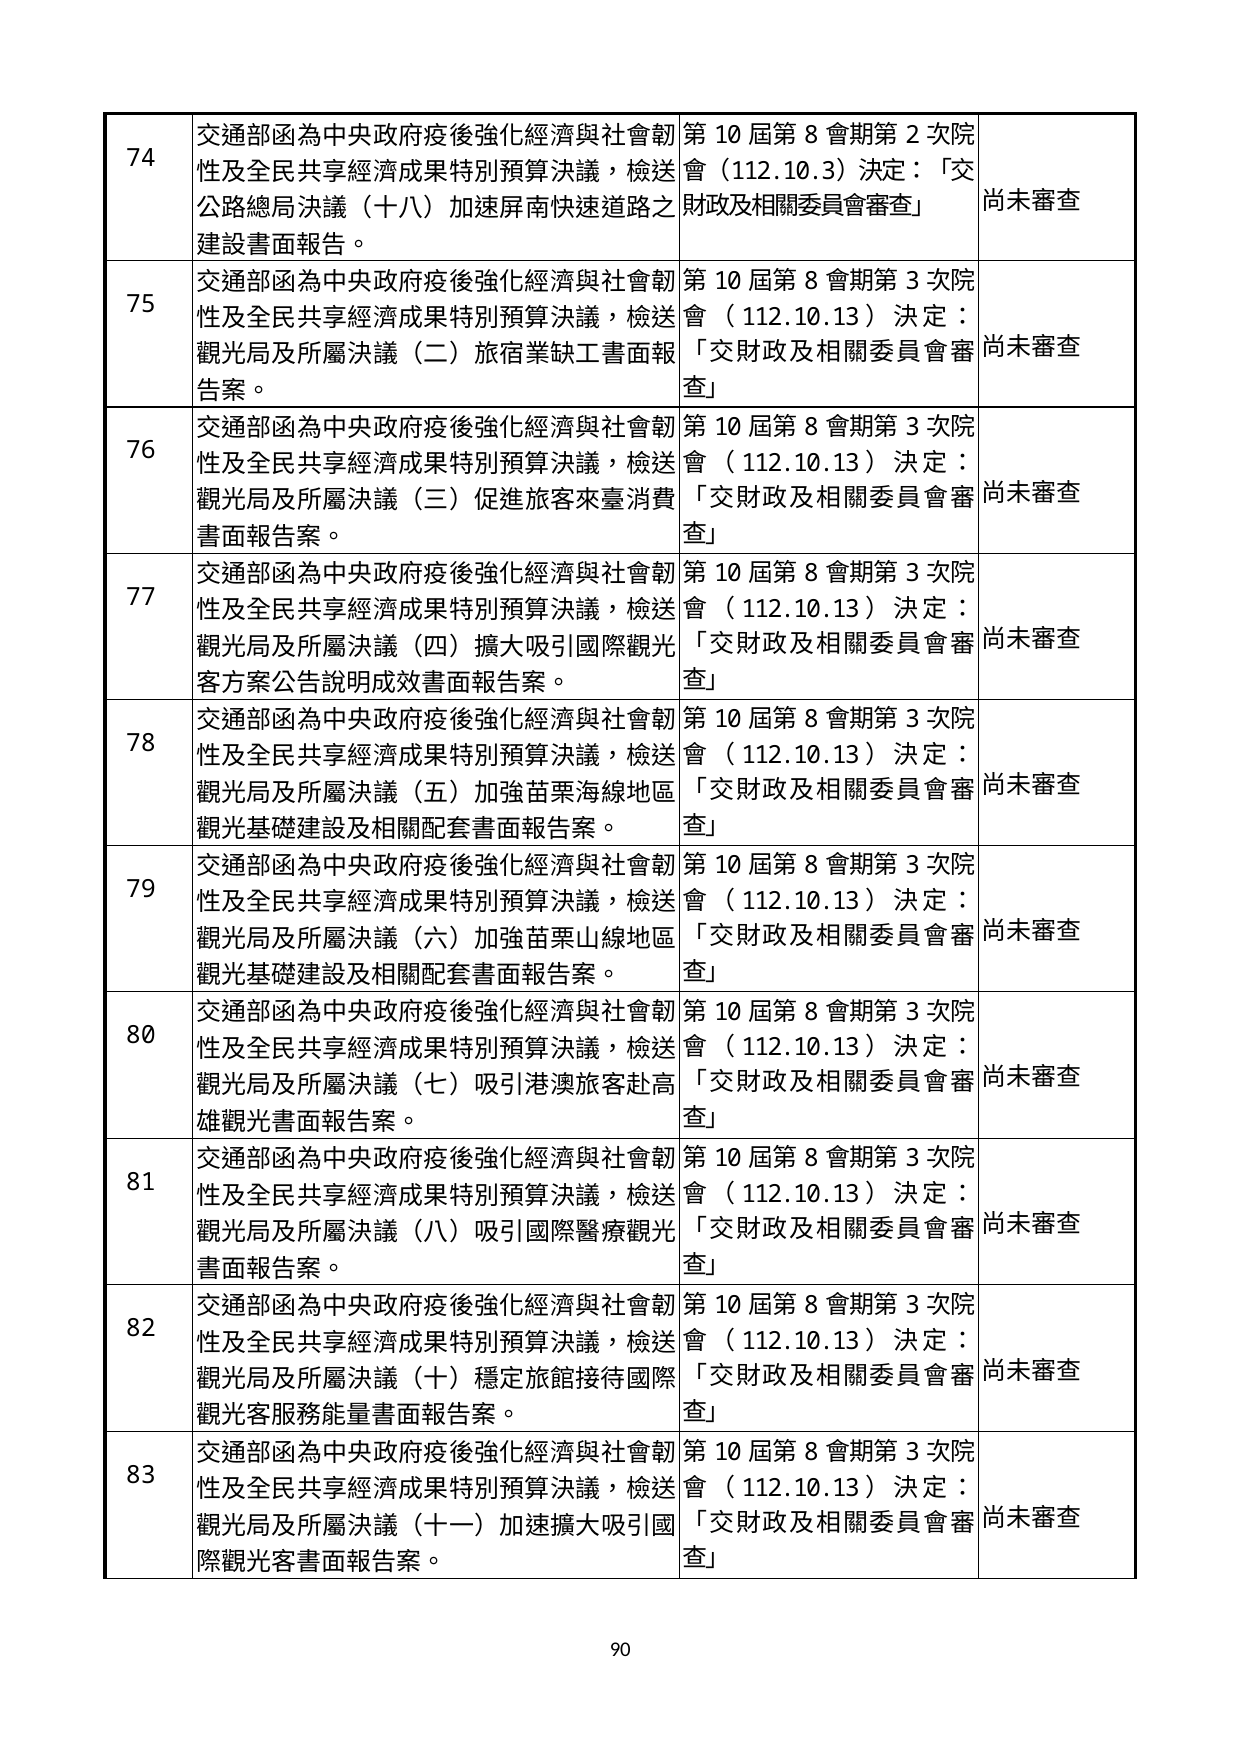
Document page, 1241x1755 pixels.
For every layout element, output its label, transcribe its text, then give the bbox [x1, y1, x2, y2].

table_cell 第10屆第8會期第3次院會（112.10.13）決定：「交財政及相關委員會審查」 [680, 992, 978, 1137]
table_cell 交通部函為中央政府疫後強化經濟與社會韌性及全民共享經濟成果特別預算決議，檢送觀光局及所屬決議（五）加強苗栗海線地區觀光基礎建設及相關配套書面報告案。 [193, 700, 679, 844]
table_cell 尚未審查 [979, 1285, 1134, 1431]
table_cell 交通部函為中央政府疫後強化經濟與社會韌性及全民共享經濟成果特別預算決議，檢送觀光局及所屬決議（二）旅宿業缺工書面報告案。 [193, 261, 679, 406]
table_cell 第10屆第8會期第3次院會（112.10.13）決定：「交財政及相關委員會審查」 [680, 700, 978, 844]
table_cell 交通部函為中央政府疫後強化經濟與社會韌性及全民共享經濟成果特別預算決議，檢送觀光局及所屬決議（十）穩定旅館接待國際觀光客服務能量書面報告案。 [193, 1285, 679, 1431]
table_cell 尚未審查 [979, 700, 1134, 844]
table_cell 第10屆第8會期第2次院會（112.10.3）決定：「交財政及相關委員會審查」 [680, 115, 978, 260]
table_cell 交通部函為中央政府疫後強化經濟與社會韌性及全民共享經濟成果特別預算決議，檢送觀光局及所屬決議（六）加強苗栗山線地區觀光基礎建設及相關配套書面報告案。 [193, 846, 679, 991]
table_cell 尚未審查 [979, 1139, 1134, 1284]
table_cell 交通部函為中央政府疫後強化經濟與社會韌性及全民共享經濟成果特別預算決議，檢送觀光局及所屬決議（八）吸引國際醫療觀光書面報告案。 [193, 1139, 679, 1284]
table_cell 尚未審查 [979, 992, 1134, 1137]
table_cell 第10屆第8會期第3次院會（112.10.13）決定：「交財政及相關委員會審查」 [680, 554, 978, 698]
table_cell [107, 1139, 192, 1284]
table_cell 交通部函為中央政府疫後強化經濟與社會韌性及全民共享經濟成果特別預算決議，檢送觀光局及所屬決議（十一）加速擴大吸引國際觀光客書面報告案。 [193, 1432, 679, 1578]
table_cell 尚未審查 [979, 115, 1134, 260]
table_cell 尚未審查 [979, 261, 1134, 406]
table_cell 交通部函為中央政府疫後強化經濟與社會韌性及全民共享經濟成果特別預算決議，檢送觀光局及所屬決議（四）擴大吸引國際觀光客方案公告說明成效書面報告案。 [193, 554, 679, 698]
table_cell 尚未審查 [979, 554, 1134, 698]
table_cell 交通部函為中央政府疫後強化經濟與社會韌性及全民共享經濟成果特別預算決議，檢送觀光局及所屬決議（三）促進旅客來臺消費書面報告案。 [193, 408, 679, 552]
table_cell [107, 408, 192, 552]
table_cell 交通部函為中央政府疫後強化經濟與社會韌性及全民共享經濟成果特別預算決議，檢送觀光局及所屬決議（七）吸引港澳旅客赴高雄觀光書面報告案。 [193, 992, 679, 1137]
table_cell 第10屆第8會期第3次院會（112.10.13）決定：「交財政及相關委員會審查」 [680, 408, 978, 552]
table_cell [107, 1285, 192, 1431]
table_cell [107, 700, 192, 844]
table_cell [107, 846, 192, 991]
table_cell [107, 115, 192, 260]
table_cell [107, 261, 192, 406]
table_cell 第10屆第8會期第3次院會（112.10.13）決定：「交財政及相關委員會審查」 [680, 1432, 978, 1578]
table_cell 第10屆第8會期第3次院會（112.10.13）決定：「交財政及相關委員會審查」 [680, 1285, 978, 1431]
table_cell 尚未審查 [979, 846, 1134, 991]
table_cell 第10屆第8會期第3次院會（112.10.13）決定：「交財政及相關委員會審查」 [680, 846, 978, 991]
table_cell [107, 992, 192, 1137]
table_cell 第10屆第8會期第3次院會（112.10.13）決定：「交財政及相關委員會審查」 [680, 1139, 978, 1284]
table_cell 第10屆第8會期第3次院會（112.10.13）決定：「交財政及相關委員會審查」 [680, 261, 978, 406]
table_cell 尚未審查 [979, 408, 1134, 552]
table_cell [107, 554, 192, 698]
table_cell [107, 1432, 192, 1578]
table_cell 交通部函為中央政府疫後強化經濟與社會韌性及全民共享經濟成果特別預算決議，檢送公路總局決議（十八）加速屏南快速道路之建設書面報告。 [193, 115, 679, 260]
table_cell 尚未審查 [979, 1432, 1134, 1578]
